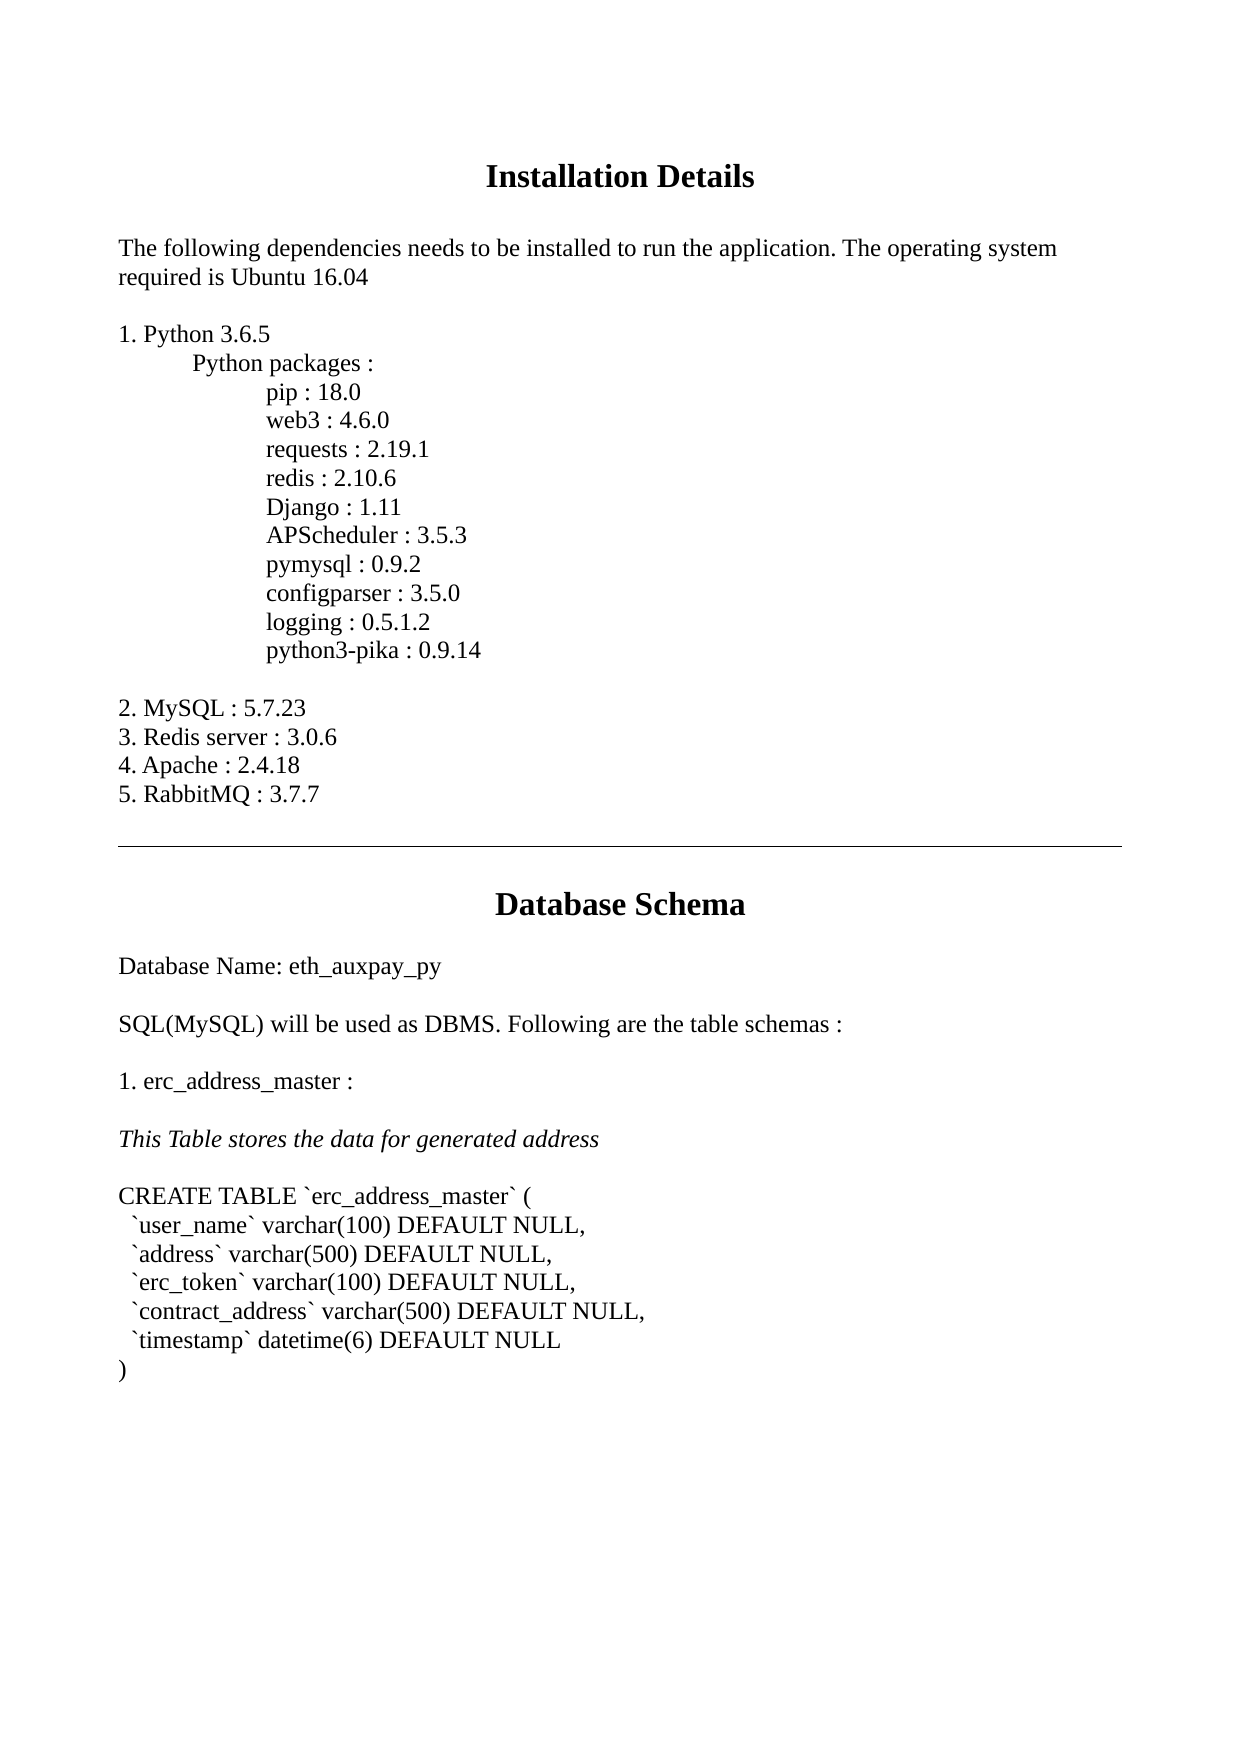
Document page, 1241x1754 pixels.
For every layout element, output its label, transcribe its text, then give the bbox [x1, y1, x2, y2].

text Database Name: eth_auxpay_py [118, 951, 1122, 980]
text Django : 1.11 [118, 492, 1122, 521]
text web3 : 4.6.0 [118, 406, 1122, 434]
text ) [118, 1354, 1122, 1382]
text APScheduler : 3.5.3 [118, 521, 1122, 549]
text This Table stores the data for generated address [118, 1124, 1122, 1152]
text pip : 18.0 [118, 377, 1122, 406]
text 1. erc_address_master : [118, 1066, 1122, 1095]
text Python packages : [118, 348, 1122, 377]
text CREATE TABLE `erc_address_master` ( [118, 1181, 1122, 1210]
text pymysql : 0.9.2 [118, 549, 1122, 578]
text `address` varchar(500) DEFAULT NULL, [118, 1239, 1122, 1267]
text 2. MySQL : 5.7.23 [118, 693, 1122, 722]
text Database Schema [118, 884, 1122, 922]
text redis : 2.10.6 [118, 463, 1122, 492]
text `contract_address` varchar(500) DEFAULT NULL, [118, 1296, 1122, 1325]
text `erc_token` varchar(100) DEFAULT NULL, [118, 1267, 1122, 1296]
text 4. Apache : 2.4.18 [118, 751, 1122, 779]
text The following dependencies needs to be installed to run the application. The operating system required is Ubuntu 16.04 [118, 233, 1122, 291]
text 1. Python 3.6.5 [118, 319, 1122, 348]
text 3. Redis server : 3.0.6 [118, 722, 1122, 751]
text SQL(MySQL) will be used as DBMS. Following are the table schemas : [118, 1009, 1122, 1037]
text Installation Details [118, 156, 1122, 195]
text python3-pika : 0.9.14 [118, 636, 1122, 664]
text requests : 2.19.1 [118, 434, 1122, 463]
text logging : 0.5.1.2 [118, 607, 1122, 636]
text `user_name` varchar(100) DEFAULT NULL, [118, 1210, 1122, 1239]
text configparser : 3.5.0 [118, 578, 1122, 607]
text `timestamp` datetime(6) DEFAULT NULL [118, 1325, 1122, 1354]
text 5. RabbitMQ : 3.7.7 [118, 779, 1122, 808]
